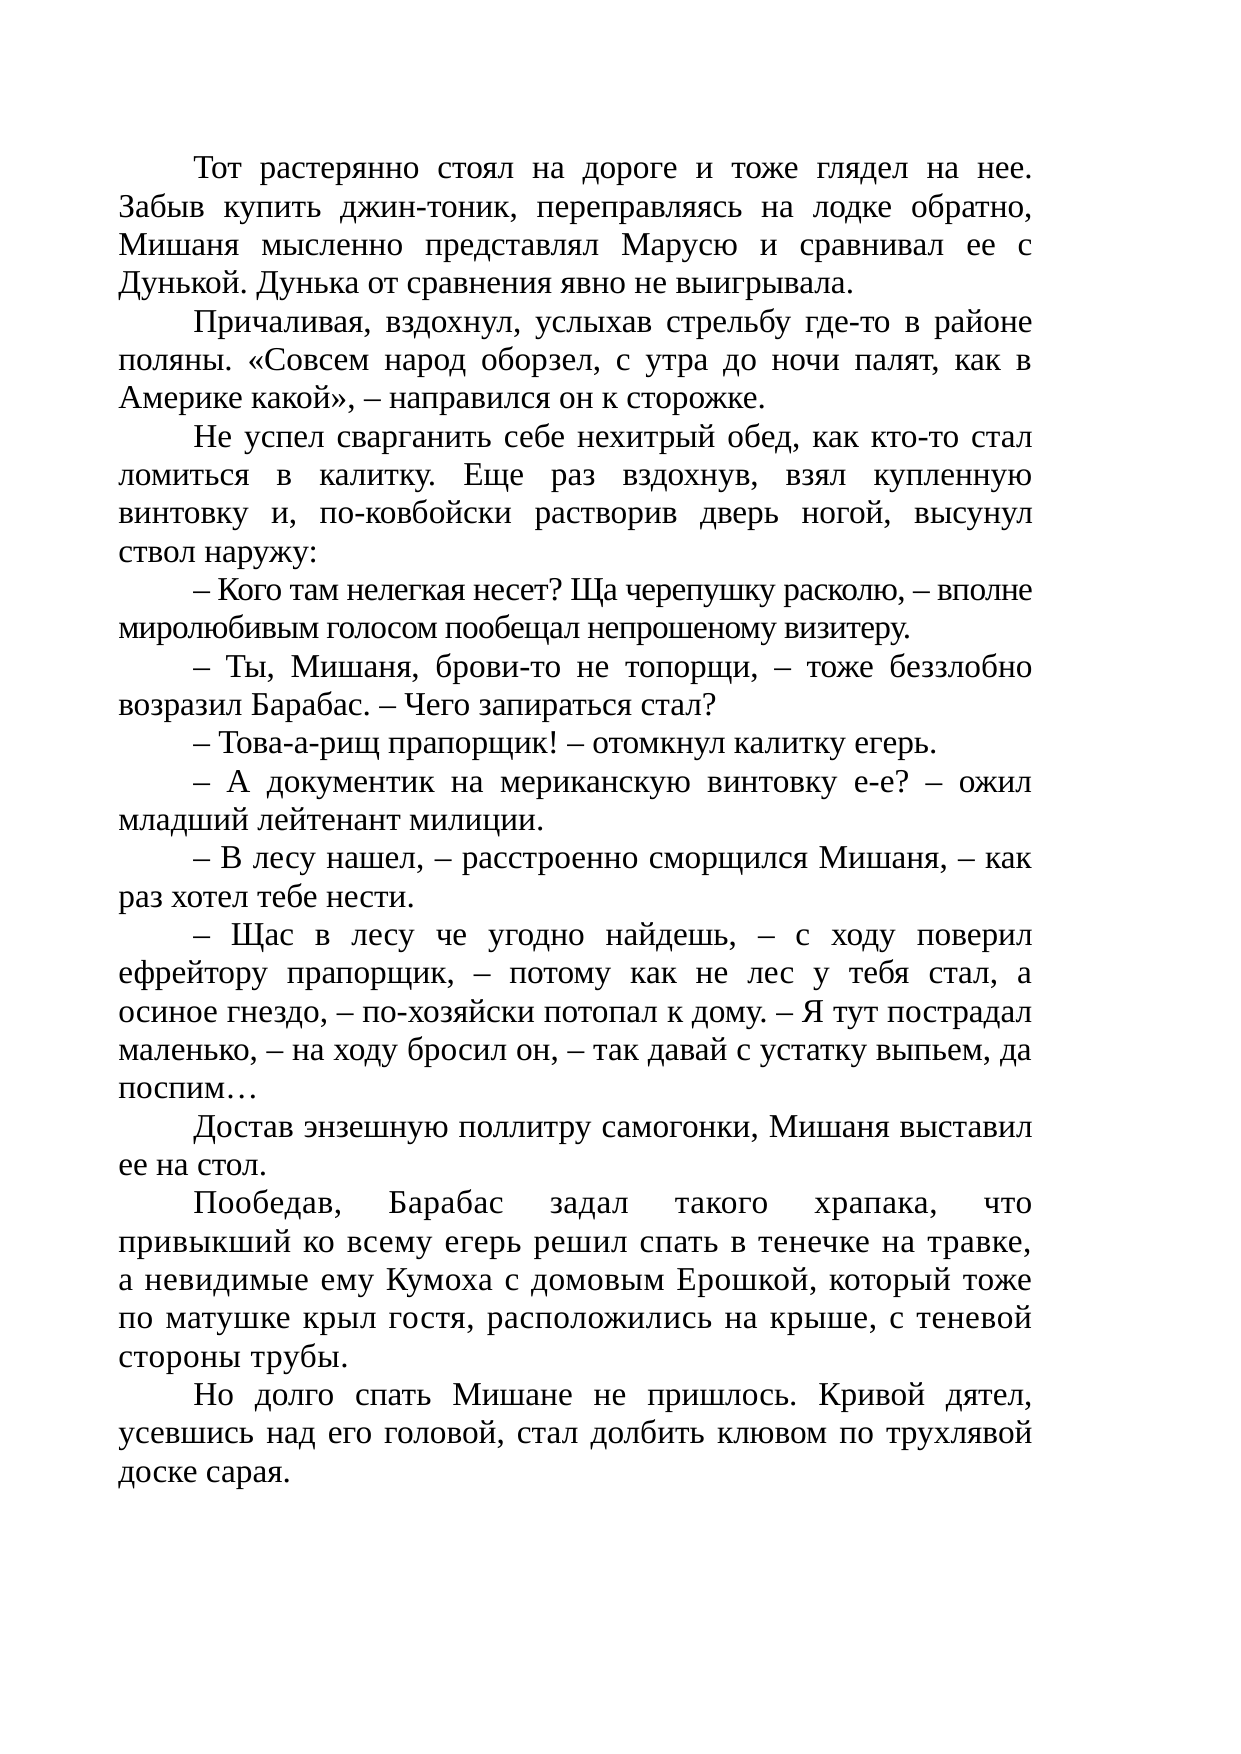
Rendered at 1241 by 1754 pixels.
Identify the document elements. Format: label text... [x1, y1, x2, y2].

subtitle Тот растерянно стоял на дороге и тоже глядел на нее. Забыв купить джин-тоник, переправляясь на лодке обратно, Мишаня мысленно представлял Марусю и сравнивал ее с Дунькой. Дунька от сравнения явно не выигрывала. [118, 148, 1033, 301]
subtitle – Ты, Мишаня, брови-то не топорщи, – тоже беззлобно возразил Барабас. – Чего запираться стал? [118, 646, 1033, 723]
subtitle Причаливая, вздохнул, услыхав стрельбу где-то в районе поляны. «Совсем народ оборзел, с утра до ночи палят, как в Америке какой», – направился он к сторожке. [118, 301, 1033, 416]
subtitle Достав энзешную поллитру самогонки, Мишаня выставил ее на стол. [118, 1106, 1033, 1183]
subtitle – Щас в лесу че угодно найдешь, – с ходу поверил ефрейтору прапорщик, – потому как не лес у тебя стал, а осиное гнездо, – по-хозяйски потопал к дому. – Я тут пострадал маленько, – на ходу бросил он, – так давай с устатку выпьем, да поспим… [118, 914, 1033, 1106]
subtitle Не успел сварганить себе нехитрый обед, как кто-то стал ломиться в калитку. Еще раз вздохнув, взял купленную винтовку и, по-ковбойски растворив дверь ногой, высунул ствол наружу: [118, 416, 1033, 569]
subtitle – В лесу нашел, – расстроенно сморщился Мишаня, – как раз хотел тебе нести. [118, 838, 1033, 914]
subtitle – А документик на мериканскую винтовку е-е? – ожил младший лейтенант милиции. [118, 761, 1033, 838]
subtitle – Кого там нелегкая несет? Ща черепушку расколю, – вполне миролюбивым голосом пообещал непрошеному визитеру. [118, 569, 1033, 646]
subtitle – Това-а-рищ прапорщик! – отомкнул калитку егерь. [118, 723, 1033, 761]
subtitle Но долго спать Мишане не пришлось. Кривой дятел, усевшись над его головой, стал долбить клювом по трухлявой доске сарая. [118, 1374, 1033, 1489]
subtitle Пообедав, Барабас задал такого храпака, что привыкший ко всему егерь решил спать в тенечке на травке, а невидимые ему Кумоха с домовым Ерошкой, который тоже по матушке крыл гостя, расположились на крыше, с теневой стороны трубы. [118, 1183, 1033, 1374]
